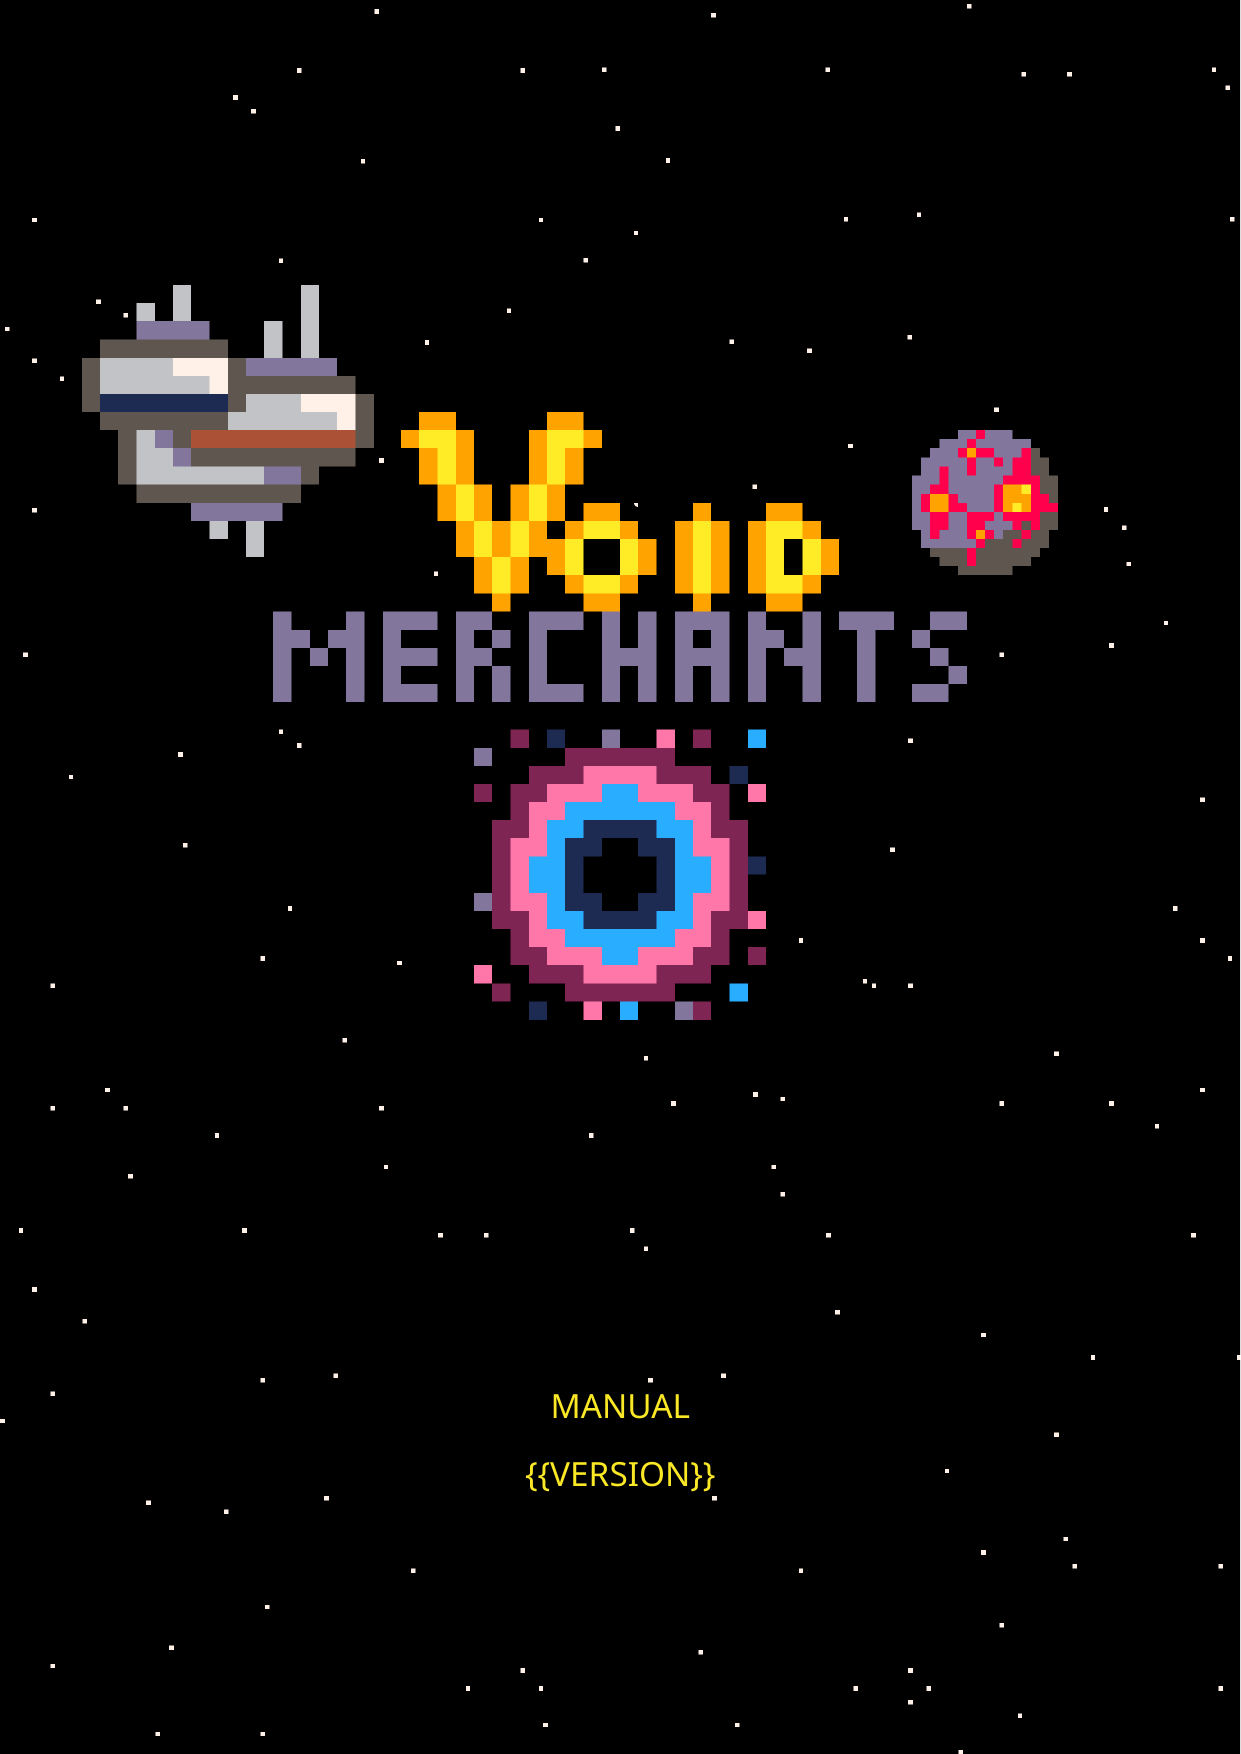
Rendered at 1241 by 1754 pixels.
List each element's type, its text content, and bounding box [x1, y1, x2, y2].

picture [0, 0, 1241, 1754]
text {{VERSION}} [118, 1451, 1122, 1497]
text MANUAL [118, 1383, 1122, 1428]
